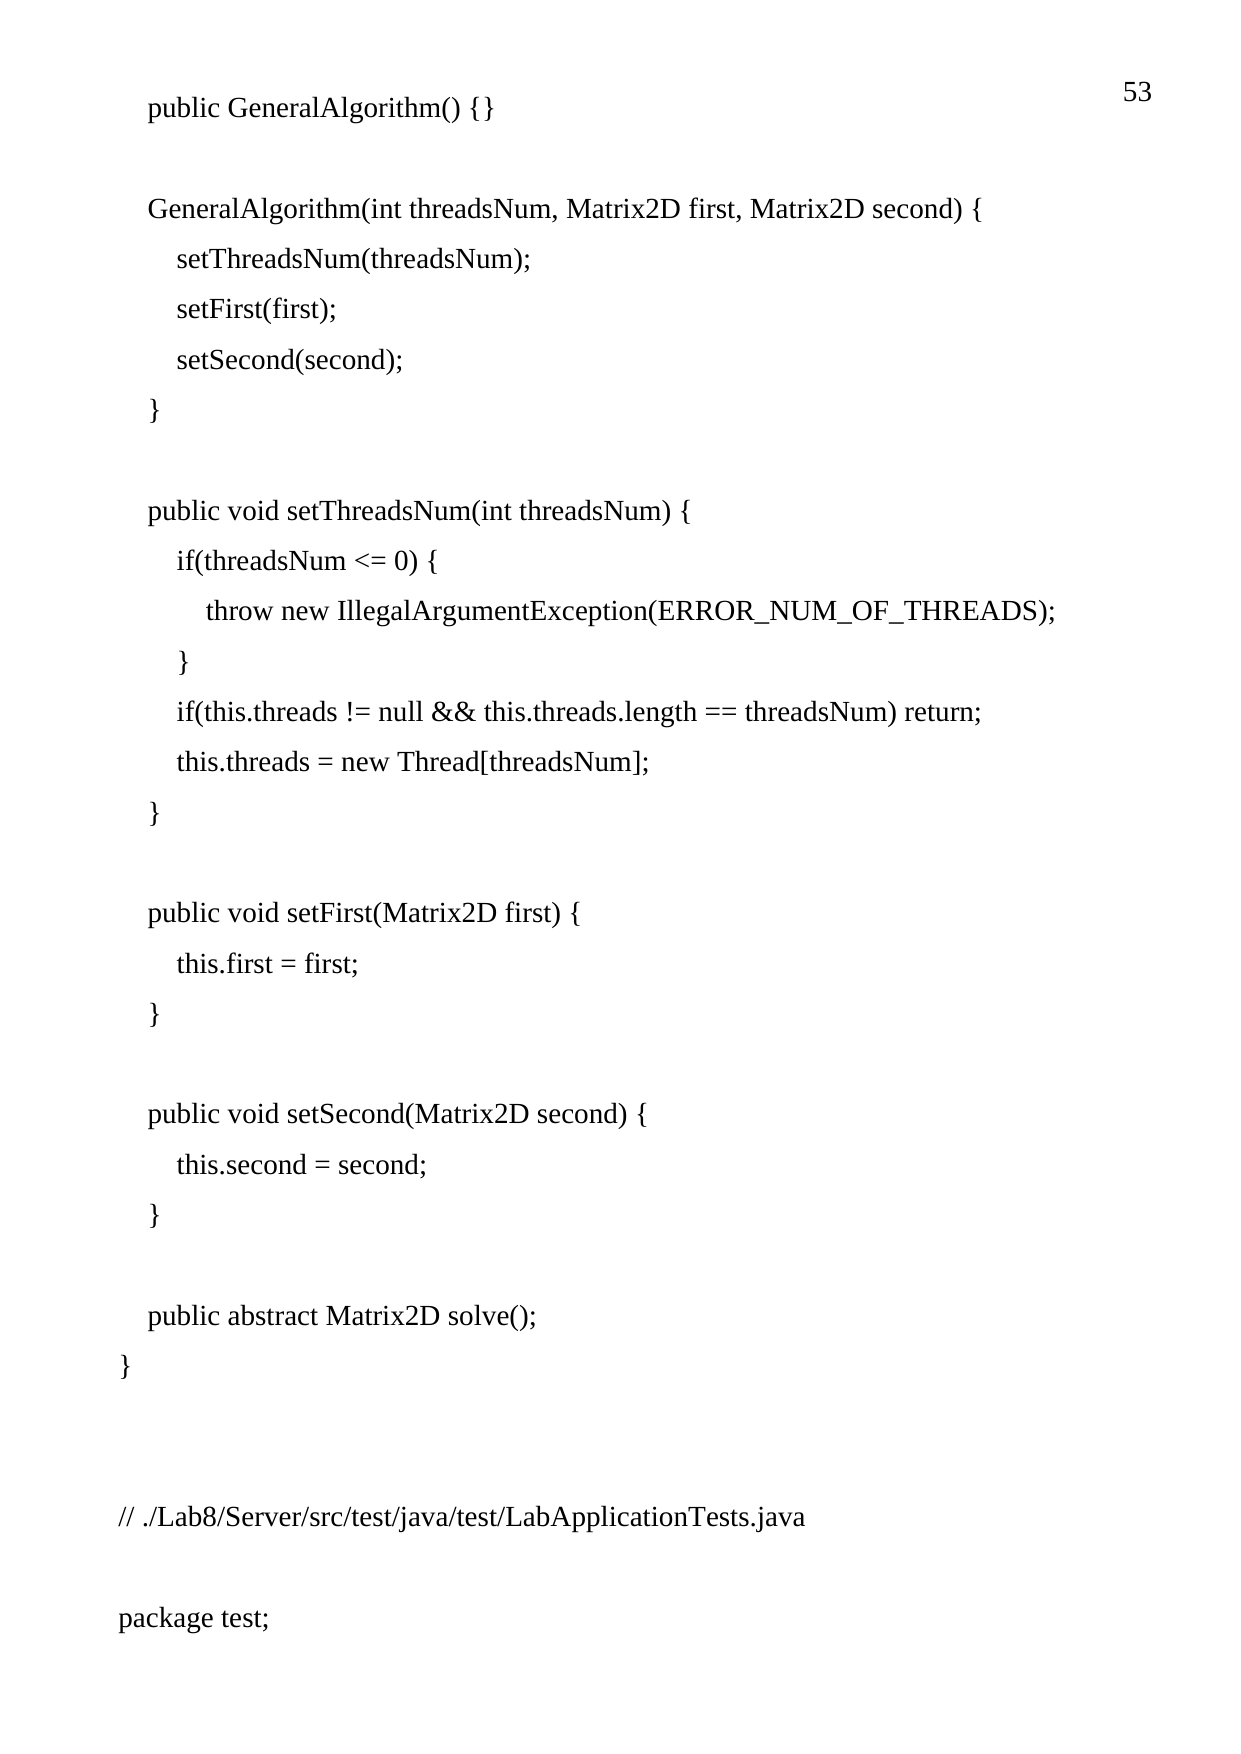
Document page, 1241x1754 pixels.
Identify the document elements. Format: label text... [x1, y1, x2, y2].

text public void setSecond(Matrix2D second) { [118, 1097, 1122, 1130]
text } [118, 795, 1122, 828]
text } [118, 1348, 1122, 1382]
text } [118, 392, 1122, 426]
text throw new IllegalArgumentException(ERROR_NUM_OF_THREADS); [118, 593, 1122, 627]
text this.first = first; [118, 946, 1122, 979]
text // ./Lab8/Server/src/test/java/test/LabApplicationTests.java [118, 1499, 1122, 1533]
text package test; [118, 1600, 1122, 1633]
text if(this.threads != null && this.threads.length == threadsNum) return; [118, 694, 1122, 728]
text GeneralAlgorithm(int threadsNum, Matrix2D first, Matrix2D second) { [118, 191, 1122, 224]
text this.second = second; [118, 1147, 1122, 1181]
text } [118, 644, 1122, 677]
text } [118, 1197, 1122, 1231]
text setSecond(second); [118, 342, 1122, 376]
text public GeneralAlgorithm() {} [118, 90, 1122, 124]
text this.threads = new Thread[threadsNum]; [118, 744, 1122, 778]
text if(threadsNum <= 0) { [118, 543, 1122, 577]
text setThreadsNum(threadsNum); [118, 241, 1122, 275]
text setFirst(first); [118, 292, 1122, 325]
text public void setThreadsNum(int threadsNum) { [118, 493, 1122, 526]
text public void setFirst(Matrix2D first) { [118, 895, 1122, 929]
text } [118, 996, 1122, 1029]
text public abstract Matrix2D solve(); [118, 1298, 1122, 1331]
